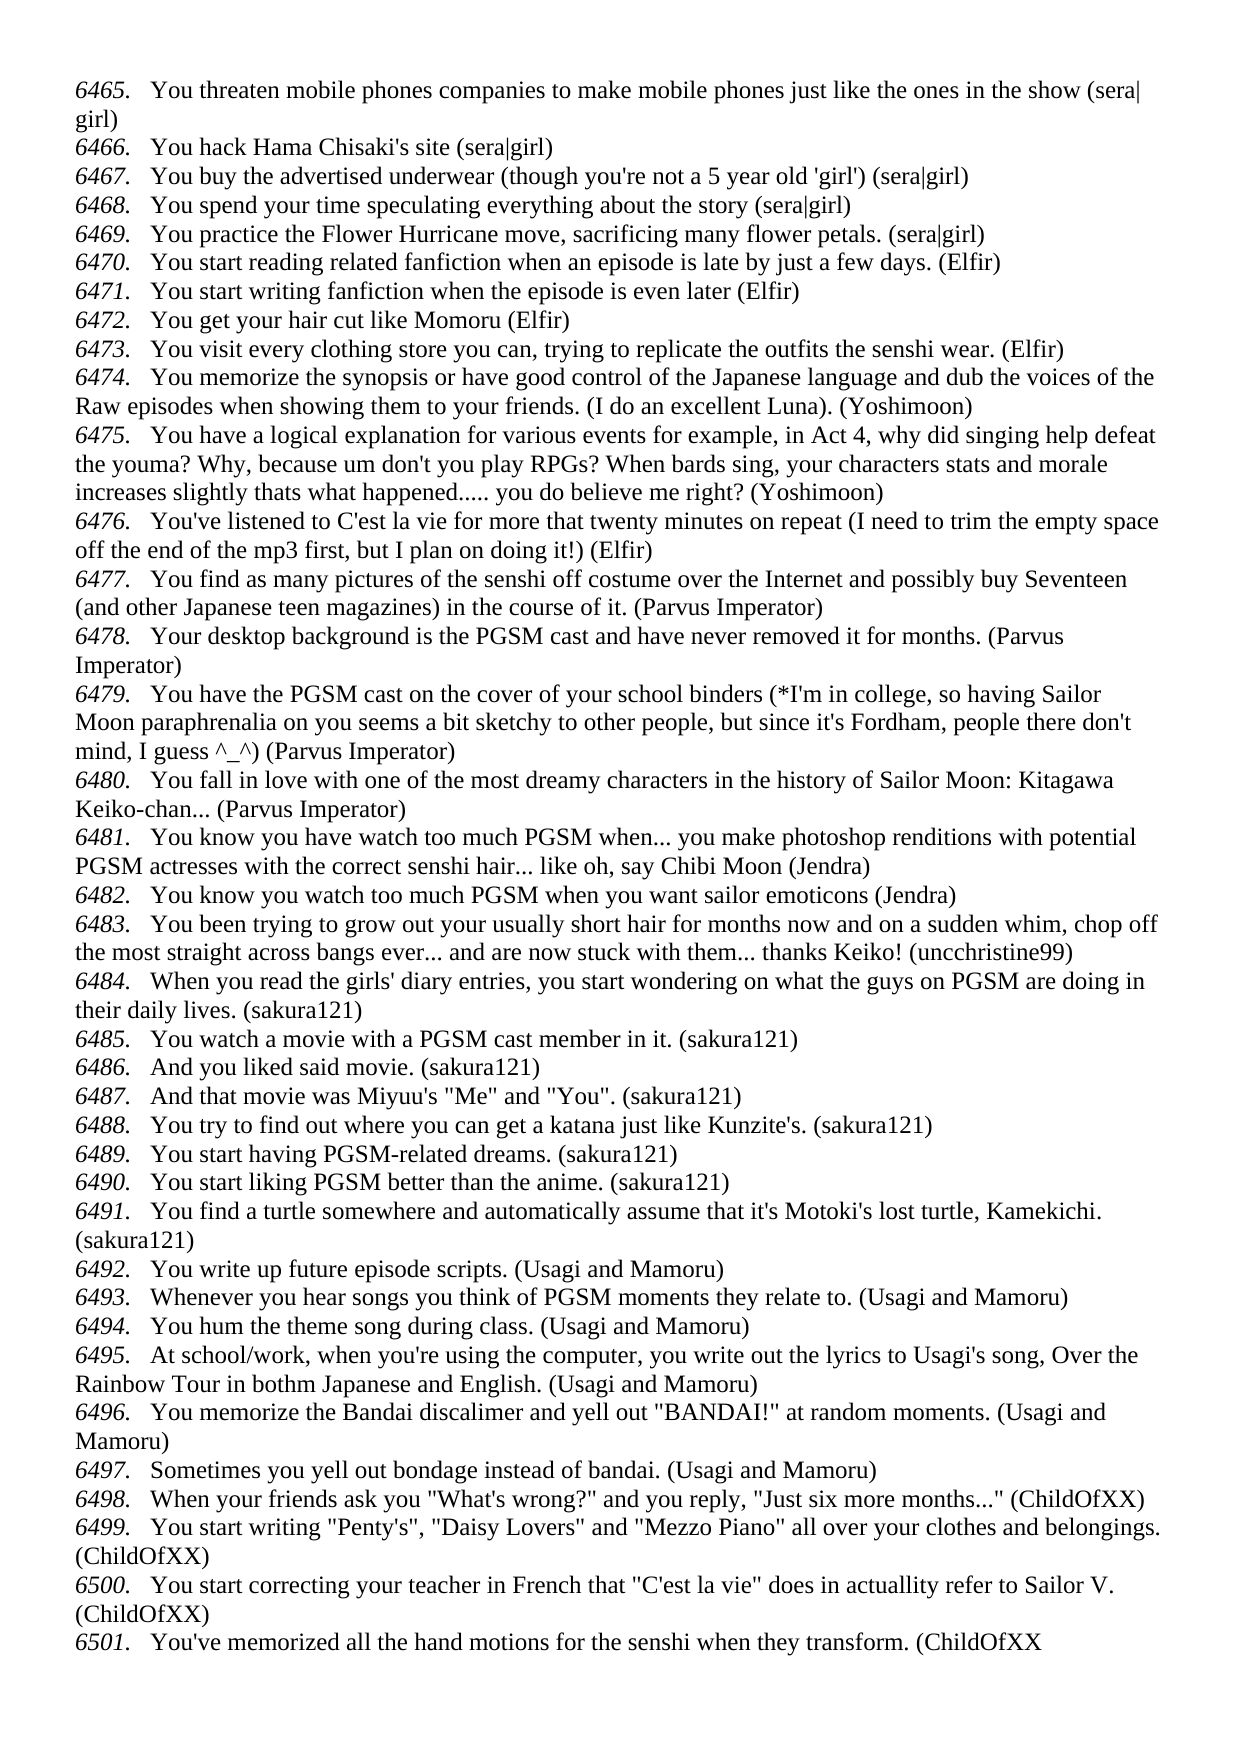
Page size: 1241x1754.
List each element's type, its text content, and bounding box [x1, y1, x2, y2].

list At school/work, when you're using the computer, you write out the lyrics to Usagi's song, Over the Rainbow Tour in bothm Japanese and English. (Usagi and Mamoru) [75, 1340, 1165, 1397]
list And you liked said movie. (sakura121) [75, 1052, 1165, 1081]
list You start correcting your teacher in French that "C'est la vie" does in actuallity refer to Sailor V. (ChildOfXX) [75, 1570, 1165, 1627]
list You hack Hama Chisaki's site (sera|girl) [75, 132, 1165, 161]
list You visit every clothing store you can, trying to replicate the outfits the senshi wear. (Elfir) [75, 334, 1165, 362]
list You buy the advertised underwear (though you're not a 5 year old 'girl') (sera|girl) [75, 161, 1165, 190]
list Sometimes you yell out bondage instead of bandai. (Usagi and Mamoru) [75, 1455, 1165, 1484]
list You find a turtle somewhere and automatically assume that it's Motoki's lost turtle, Kamekichi. (sakura121) [75, 1196, 1165, 1254]
list You hum the theme song during class. (Usagi and Mamoru) [75, 1311, 1165, 1340]
list You memorize the synopsis or have good control of the Japanese language and dub the voices of the Raw episodes when showing them to your friends. (I do an excellent Luna). (Yoshimoon) [75, 362, 1165, 420]
list And that movie was Miyuu's "Me" and "You". (sakura121) [75, 1081, 1165, 1110]
list You memorize the Bandai discalimer and yell out "BANDAI!" at random moments. (Usagi and Mamoru) [75, 1397, 1165, 1455]
list Your desktop background is the PGSM cast and have never removed it for months. (Parvus Imperator) [75, 621, 1165, 679]
list You spend your time speculating everything about the story (sera|girl) [75, 190, 1165, 219]
list You get your hair cut like Momoru (Elfir) [75, 305, 1165, 334]
list You start writing fanfiction when the episode is even later (Elfir) [75, 276, 1165, 305]
list You know you have watch too much PGSM when... you make photoshop renditions with potential PGSM actresses with the correct senshi hair... like oh, say Chibi Moon (Jendra) [75, 822, 1165, 880]
list You have the PGSM cast on the cover of your school binders (*I'm in college, so having Sailor Moon paraphrenalia on you seems a bit sketchy to other people, but since it's Fordham, people there don't mind, I guess ^_^) (Parvus Imperator) [75, 679, 1165, 765]
list You threaten mobile phones companies to make mobile phones just like the ones in the show (sera|girl) [75, 75, 1165, 132]
list When you read the girls' diary entries, you start wondering on what the guys on PGSM are doing in their daily lives. (sakura121) [75, 966, 1165, 1024]
list You try to find out where you can get a katana just like Kunzite's. (sakura121) [75, 1110, 1165, 1139]
list You've memorized all the hand motions for the senshi when they transform. (ChildOfXX [75, 1627, 1165, 1656]
list You start having PGSM-related dreams. (sakura121) [75, 1139, 1165, 1167]
list You've listened to C'est la vie for more that twenty minutes on repeat (I need to trim the empty space off the end of the mp3 first, but I plan on doing it!) (Elfir) [75, 506, 1165, 564]
list You practice the Flower Hurricane move, sacrificing many flower petals. (sera|girl) [75, 219, 1165, 247]
list You find as many pictures of the senshi off costume over the Internet and possibly buy Seventeen (and other Japanese teen magazines) in the course of it. (Parvus Imperator) [75, 564, 1165, 621]
list You start writing "Penty's", "Daisy Lovers" and "Mezzo Piano" all over your clothes and belongings. (ChildOfXX) [75, 1512, 1165, 1570]
list You been trying to grow out your usually short hair for months now and on a sudden whim, chop off the most straight across bangs ever... and are now stuck with them... thanks Keiko! (uncchristine99) [75, 909, 1165, 966]
list You write up future episode scripts. (Usagi and Mamoru) [75, 1254, 1165, 1282]
list You fall in love with one of the most dreamy characters in the history of Sailor Moon: Kitagawa Keiko-chan... (Parvus Imperator) [75, 765, 1165, 822]
list Whenever you hear songs you think of PGSM moments they relate to. (Usagi and Mamoru) [75, 1282, 1165, 1311]
list When your friends ask you "What's wrong?" and you reply, "Just six more months..." (ChildOfXX) [75, 1484, 1165, 1512]
list You watch a movie with a PGSM cast member in it. (sakura121) [75, 1024, 1165, 1052]
list You start reading related fanfiction when an episode is late by just a few days. (Elfir) [75, 247, 1165, 276]
list You have a logical explanation for various events for example, in Act 4, why did singing help defeat the youma? Why, because um don't you play RPGs? When bards sing, your characters stats and morale increases slightly thats what happened..... you do believe me right? (Yoshimoon) [75, 420, 1165, 506]
list You know you watch too much PGSM when you want sailor emoticons (Jendra) [75, 880, 1165, 909]
list You start liking PGSM better than the anime. (sakura121) [75, 1167, 1165, 1196]
